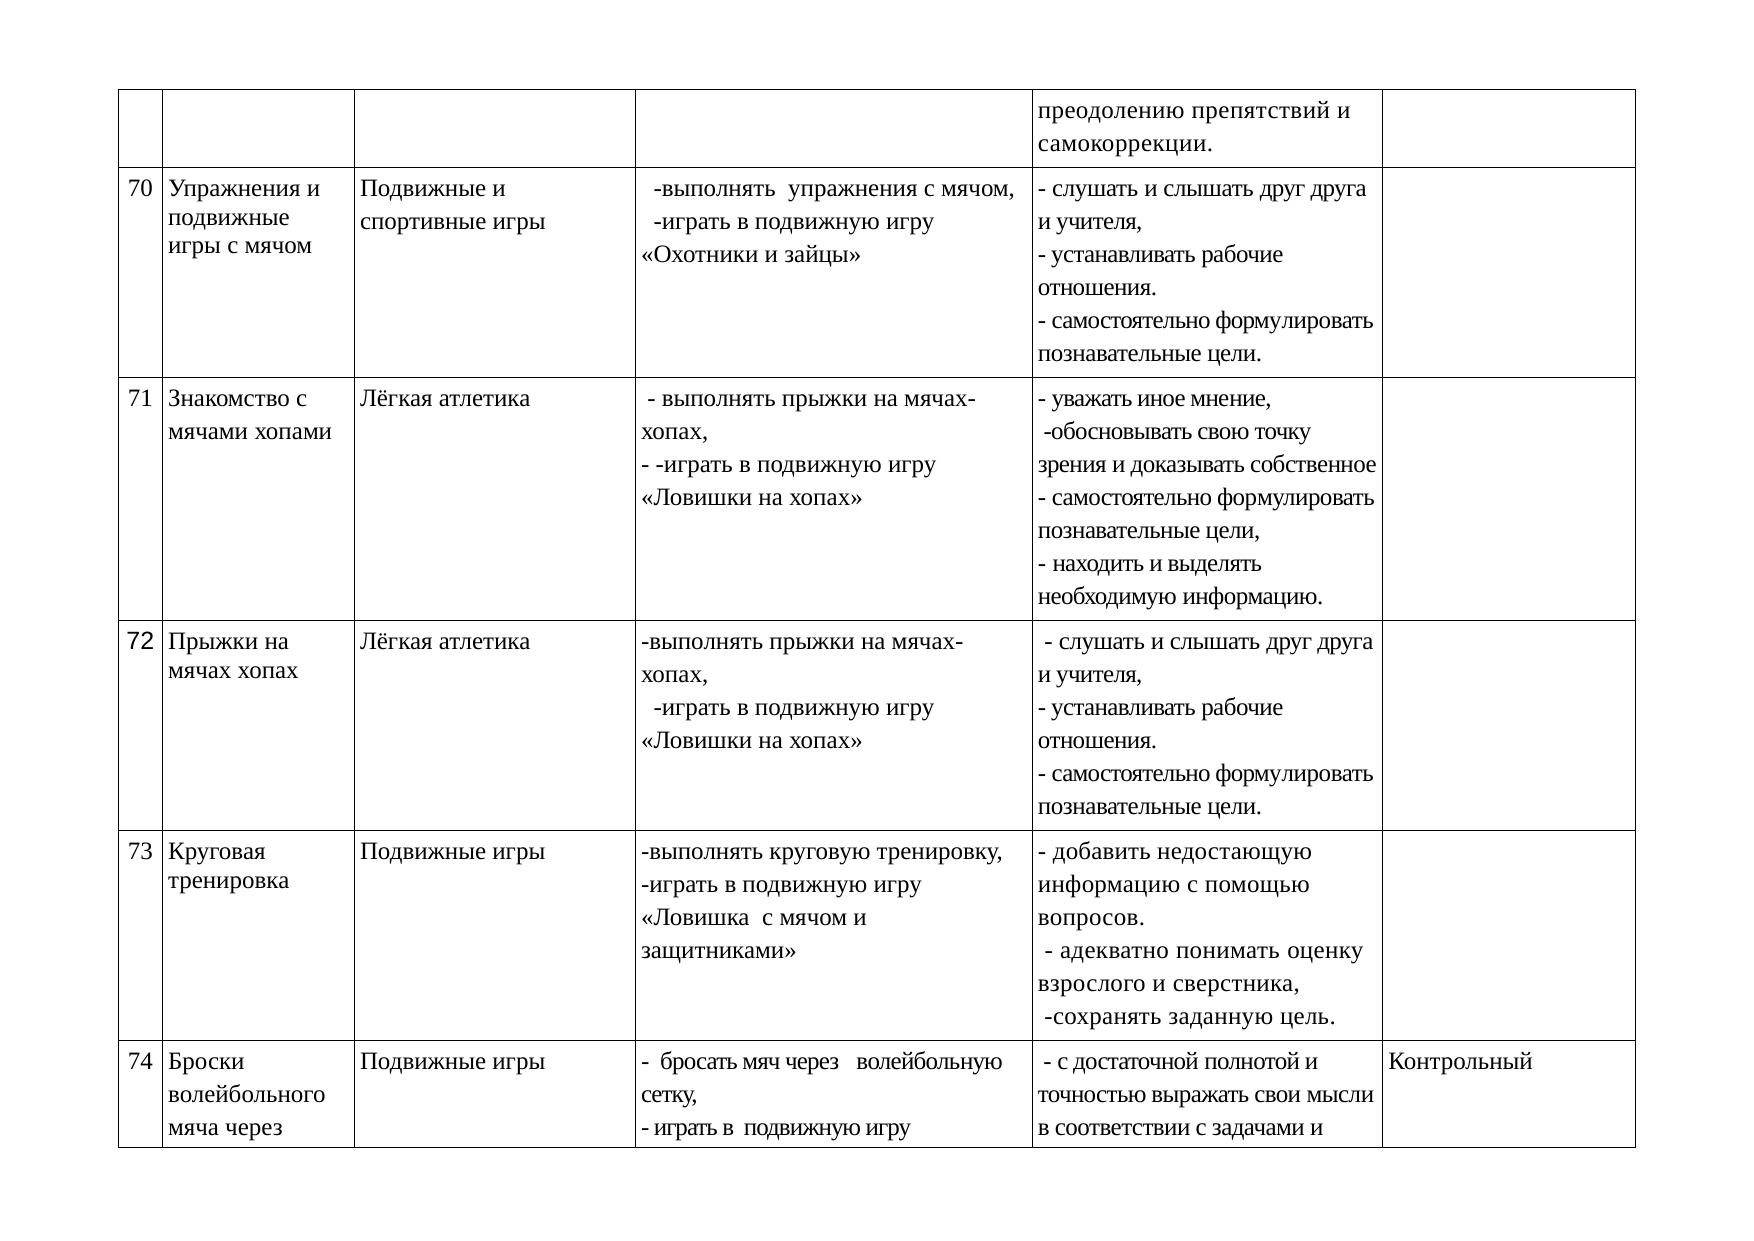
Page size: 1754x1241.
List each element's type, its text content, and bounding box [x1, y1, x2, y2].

table_cell -выполнять упражнения с мячом, -играть в подвижную игру «Охотники и зайцы» [636, 168, 1032, 377]
table_cell - уважать иное мнение, -обосновывать свою точку зрения и доказывать собственное - самостоятельно формулировать познавательные цели, - находить и выделять необходимую информацию. [1033, 378, 1382, 620]
table_cell Подвижные и спортивные игры [355, 168, 635, 377]
table_cell преодолению препятствий и самокоррекции. [1033, 90, 1382, 167]
table_cell Круговая тренировка [163, 831, 354, 1040]
table_cell [119, 90, 162, 167]
table_cell [1383, 378, 1635, 620]
table_cell 71 [119, 378, 162, 620]
table_cell [1383, 621, 1635, 830]
table_cell 73 [119, 831, 162, 1040]
table_cell Упражнения и подвижные игры с мячом [163, 168, 354, 377]
table_cell - слушать и слышать друг друга и учителя, - устанавливать рабочие отношения. - самостоятельно формулировать познавательные цели. [1033, 168, 1382, 377]
table_cell Лёгкая атлетика [355, 621, 635, 830]
table_cell - бросать мяч через волейбольную сетку, - играть в подвижную игру [636, 1041, 1032, 1147]
table_cell [1383, 168, 1635, 377]
table_cell Лёгкая атлетика [355, 378, 635, 620]
table_cell Знакомство с мячами хопами [163, 378, 354, 620]
table_cell - добавить недостающую информацию с помощью вопросов. - адекватно понимать оценку взрослого и сверстника, -сохранять заданную цель. [1033, 831, 1382, 1040]
table_cell Броски волейбольного мяча через [163, 1041, 354, 1147]
table_cell Прыжки на мячах хопах [163, 621, 354, 830]
table_cell 72 [119, 621, 162, 830]
table_cell [163, 90, 354, 167]
table_cell 74 [119, 1041, 162, 1147]
table_cell 70 [119, 168, 162, 377]
table_cell -выполнять круговую тренировку, -играть в подвижную игру «Ловишка с мячом и защитниками» [636, 831, 1032, 1040]
table_cell [355, 90, 635, 167]
table_cell [1383, 831, 1635, 1040]
table_cell - слушать и слышать друг друга и учителя, - устанавливать рабочие отношения. - самостоятельно формулировать познавательные цели. [1033, 621, 1382, 830]
table_cell Подвижные игры [355, 831, 635, 1040]
table_cell [1383, 90, 1635, 167]
table_cell [636, 90, 1032, 167]
table_cell Подвижные игры [355, 1041, 635, 1147]
table_cell - выполнять прыжки на мячах-хопах, - -играть в подвижную игру «Ловишки на хопах» [636, 378, 1032, 620]
table_cell - с достаточной полнотой и точностью выражать свои мысли в соответствии с задачами и [1033, 1041, 1382, 1147]
table_cell -выполнять прыжки на мячах-хопах, -играть в подвижную игру «Ловишки на хопах» [636, 621, 1032, 830]
table_cell Контрольный [1383, 1041, 1635, 1147]
